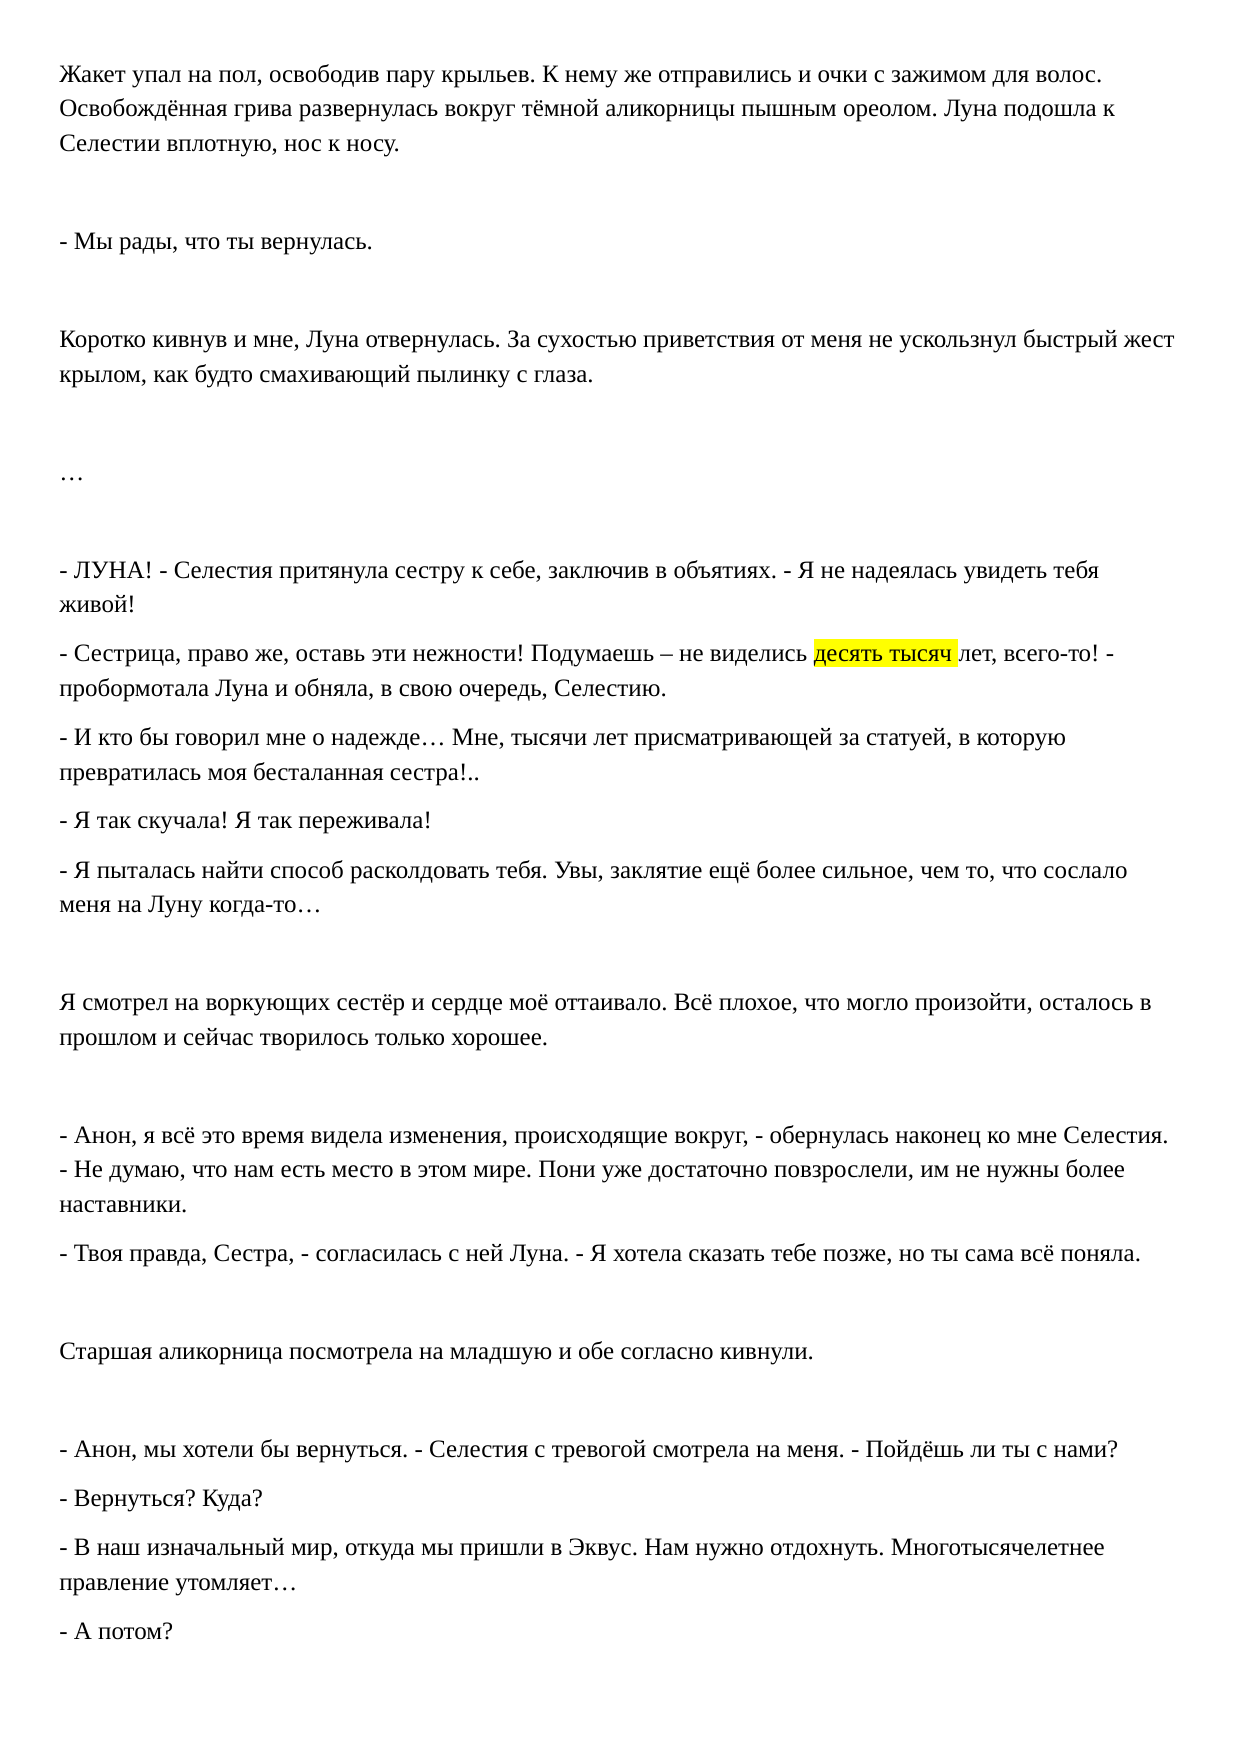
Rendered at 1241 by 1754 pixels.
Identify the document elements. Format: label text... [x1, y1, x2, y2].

text … [59, 457, 1181, 486]
text Старшая аликорница посмотрела на младшую и обе согласно кивнули. [59, 1336, 1181, 1365]
text - А потом? [59, 1616, 1181, 1644]
text Жакет упал на пол, освободив пару крыльев. К нему же отправились и очки с зажимом для волос. Освобождённая грива развернулась вокруг тёмной аликорницы пышным ореолом. Луна подошла к Селестии вплотную, нос к носу. [59, 59, 1181, 157]
text - В наш изначальный мир, откуда мы пришли в Эквус. Нам нужно отдохнуть. Многотысячелетнее правление утомляет… [59, 1532, 1181, 1596]
text - Мы рады, что ты вернулась. [59, 226, 1181, 255]
text - Вернуться? Куда? [59, 1483, 1181, 1512]
text - Твоя правда, Сестра, - согласилась с ней Луна. - Я хотела сказать тебе позже, но ты сама всё поняла. [59, 1238, 1181, 1267]
text Коротко кивнув и мне, Луна отвернулась. За сухостью приветствия от меня не ускользнул быстрый жест крылом, как будто смахивающий пылинку с глаза. [59, 324, 1181, 387]
text - И кто бы говорил мне о надежде… Мне, тысячи лет присматривающей за статуей, в которую превратилась моя бесталанная сестра!.. [59, 722, 1181, 785]
text Я смотрел на воркующих сестёр и сердце моё оттаивало. Всё плохое, что могло произойти, осталось в прошлом и сейчас творилось только хорошее. [59, 987, 1181, 1051]
text - Анон, я всё это время видела изменения, происходящие вокруг, - обернулась наконец ко мне Селестия. - Не думаю, что нам есть место в этом мире. Пони уже достаточно повзрослели, им не нужны более наставники. [59, 1120, 1181, 1218]
text - Я так скучала! Я так переживала! [59, 806, 1181, 834]
text - Я пыталась найти способ расколдовать тебя. Увы, заклятие ещё более сильное, чем то, что сослало меня на Луну когда-то… [59, 855, 1181, 918]
text - ЛУНА! - Селестия притянула сестру к себе, заключив в объятиях. - Я не надеялась увидеть тебя живой! [59, 555, 1181, 618]
text - Сестрица, право же, оставь эти нежности! Подумаешь – не виделись десять тысяч лет, всего-то! - пробормотала Луна и обняла, в свою очередь, Селестию. [59, 638, 1181, 702]
text - Анон, мы хотели бы вернуться. - Селестия с тревогой смотрела на меня. - Пойдёшь ли ты с нами? [59, 1434, 1181, 1463]
